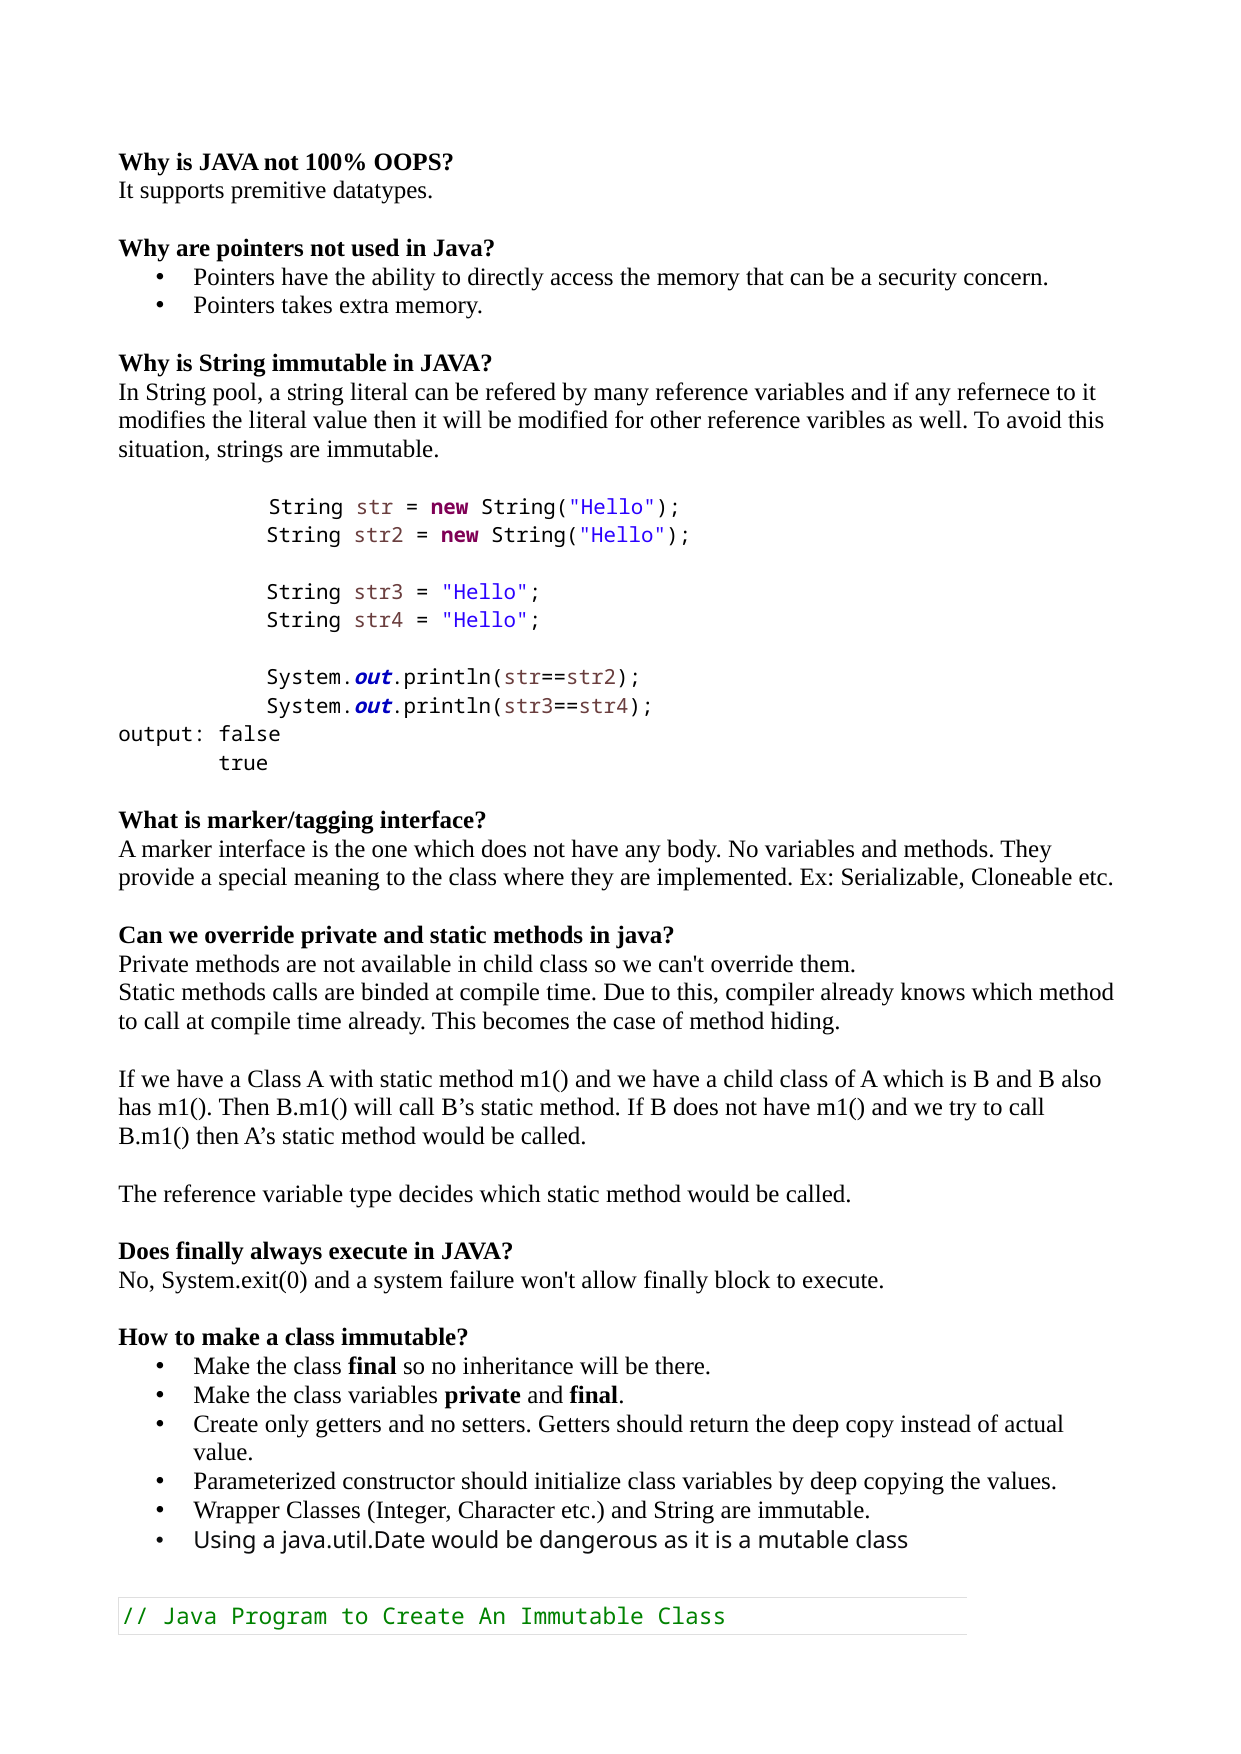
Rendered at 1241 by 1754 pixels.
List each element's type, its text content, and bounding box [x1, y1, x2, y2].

text No, System.exit(0) and a system failure won't allow finally block to execute. [118, 1265, 1122, 1294]
text The reference variable type decides which static method would be called. [118, 1179, 1122, 1207]
table_header // Java Program to Create An Immutable Class [119, 1598, 967, 1634]
text true [118, 748, 1122, 776]
text Why is String immutable in JAVA? [118, 348, 1122, 377]
text A marker interface is the one which does not have any body. No variables and methods. They provide a special meaning to the class where they are implemented. Ex: Serializable, Cloneable etc. [118, 834, 1122, 891]
text Static methods calls are binded at compile time. Due to this, compiler already knows which method to call at compile time already. This becomes the case of method hiding. [118, 977, 1122, 1035]
list Make the class final so no inheritance will be there. [156, 1351, 1122, 1380]
list Pointers have the ability to directly access the memory that can be a security concern. [156, 262, 1122, 291]
list Using a java.util.Date would be dangerous as it is a mutable class [156, 1524, 1122, 1556]
text How to make a class immutable? [118, 1322, 1122, 1351]
text String str4 = "Hello"; [118, 606, 1122, 634]
list Wrapper Classes (Integer, Character etc.) and String are immutable. [156, 1495, 1122, 1524]
list Pointers takes extra memory. [156, 291, 1122, 319]
text If we have a Class A with static method m1() and we have a child class of A which is B and B also has m1(). Then B.m1() will call B’s static method. If B does not have m1() and we try to call B.m1() then A’s static method would be called. [118, 1064, 1122, 1150]
list Make the class variables private and final. [156, 1380, 1122, 1409]
text Can we override private and static methods in java? [118, 920, 1122, 949]
text String str2 = new String("Hello"); [118, 520, 1122, 549]
text What is marker/tagging interface? [118, 805, 1122, 834]
text Why are pointers not used in Java? [118, 233, 1122, 262]
text In String pool, a string literal can be refered by many reference variables and if any refernece to it modifies the literal value then it will be modified for other reference varibles as well. To avoid this situation, strings are immutable. [118, 377, 1122, 463]
text System.out.println(str==str2); [118, 662, 1122, 691]
text It supports premitive datatypes. [118, 176, 1122, 204]
list Create only getters and no setters. Getters should return the deep copy instead of actual value. [156, 1409, 1122, 1466]
text System.out.println(str3==str4); [118, 691, 1122, 719]
list Parameterized constructor should initialize class variables by deep copying the values. [156, 1466, 1122, 1495]
text Private methods are not available in child class so we can't override them. [118, 949, 1122, 977]
text Why is JAVA not 100% OOPS? [118, 147, 1122, 176]
text String str3 = "Hello"; [118, 577, 1122, 606]
text output: false [118, 719, 1122, 748]
text String str = new String("Hello"); [118, 492, 1122, 520]
text Does finally always execute in JAVA? [118, 1236, 1122, 1265]
